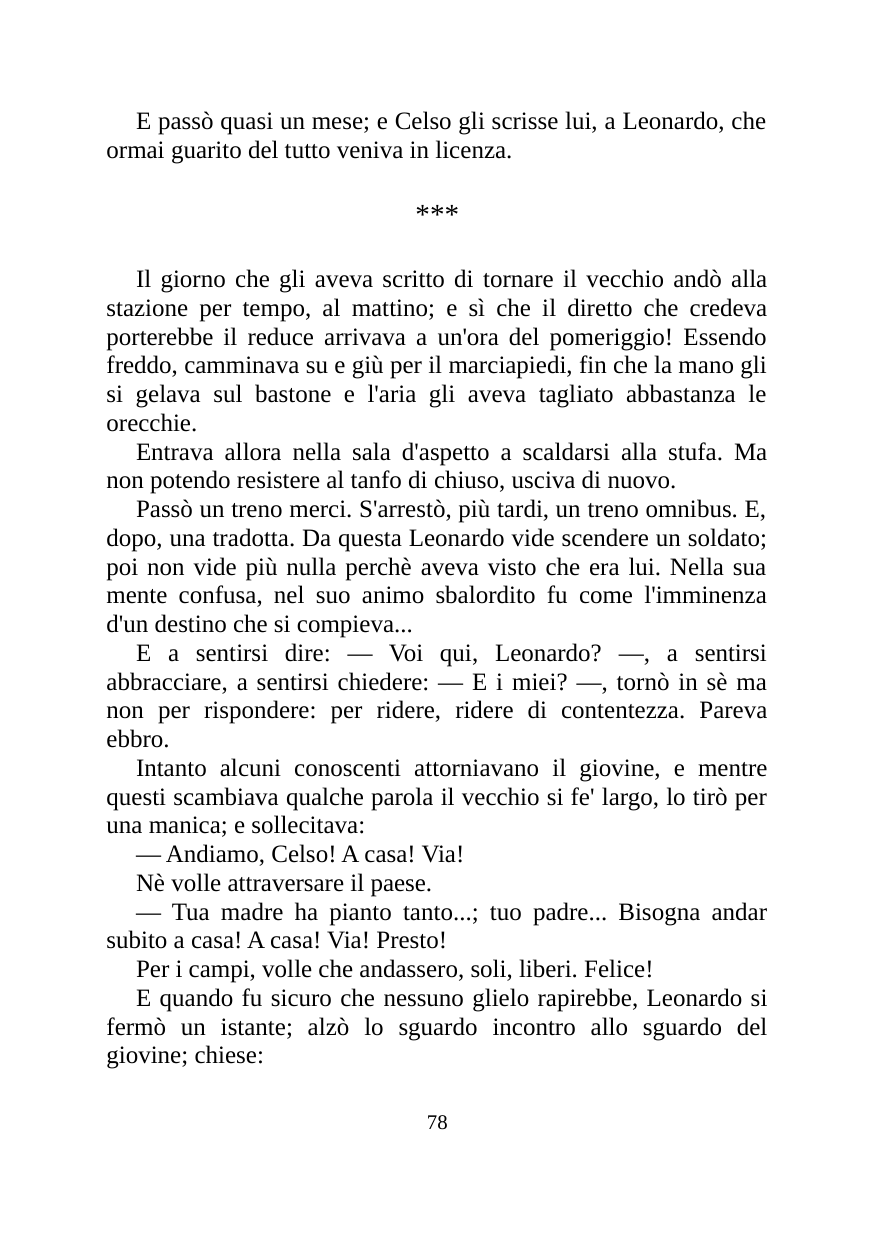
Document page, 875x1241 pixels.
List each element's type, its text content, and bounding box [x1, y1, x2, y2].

text Passò un treno merci. S'arrestò, più tardi, un treno omnibus. E, dopo, una tradotta. Da questa Leonardo vide scendere un soldato; poi non vide più nulla perchè aveva visto che era lui. Nella sua mente confusa, nel suo animo sbalordito fu come l'imminenza d'un destino che si compieva... [106, 494, 768, 638]
text *** [106, 197, 768, 231]
text — Andiamo, Celso! A casa! Via! [106, 839, 768, 868]
text Intanto alcuni conoscenti attorniavano il giovine, e mentre questi scambiava qualche parola il vecchio si fe' largo, lo tirò per una manica; e sollecitava: [106, 753, 768, 839]
text E passò quasi un mese; e Celso gli scrisse lui, a Leonardo, che ormai guarito del tutto veniva in licenza. [106, 106, 768, 164]
text E quando fu sicuro che nessuno glielo rapirebbe, Leonardo si fermò un istante; alzò lo sguardo incontro allo sguardo del giovine; chiese: [106, 983, 768, 1069]
text Entrava allora nella sala d'aspetto a scaldarsi alla stufa. Ma non potendo resistere al tanfo di chiuso, usciva di nuovo. [106, 437, 768, 494]
text — Tua madre ha pianto tanto...; tuo padre... Bisogna andar subito a casa! A casa! Via! Presto! [106, 897, 768, 954]
text E a sentirsi dire: — Voi qui, Leonardo? —, a sentirsi abbracciare, a sentirsi chiedere: — E i miei? —, tornò in sè ma non per rispondere: per ridere, ridere di contentezza. Pareva ebbro. [106, 638, 768, 753]
text Per i campi, volle che andassero, soli, liberi. Felice! [106, 954, 768, 983]
text Il giorno che gli aveva scritto di tornare il vecchio andò alla stazione per tempo, al mattino; e sì che il diretto che credeva porterebbe il reduce arrivava a un'ora del pomeriggio! Essendo freddo, camminava su e giù per il marciapiedi, fin che la mano gli si gelava sul bastone e l'aria gli aveva tagliato abbastanza le orecchie. [106, 264, 768, 437]
text Nè volle attraversare il paese. [106, 868, 768, 897]
